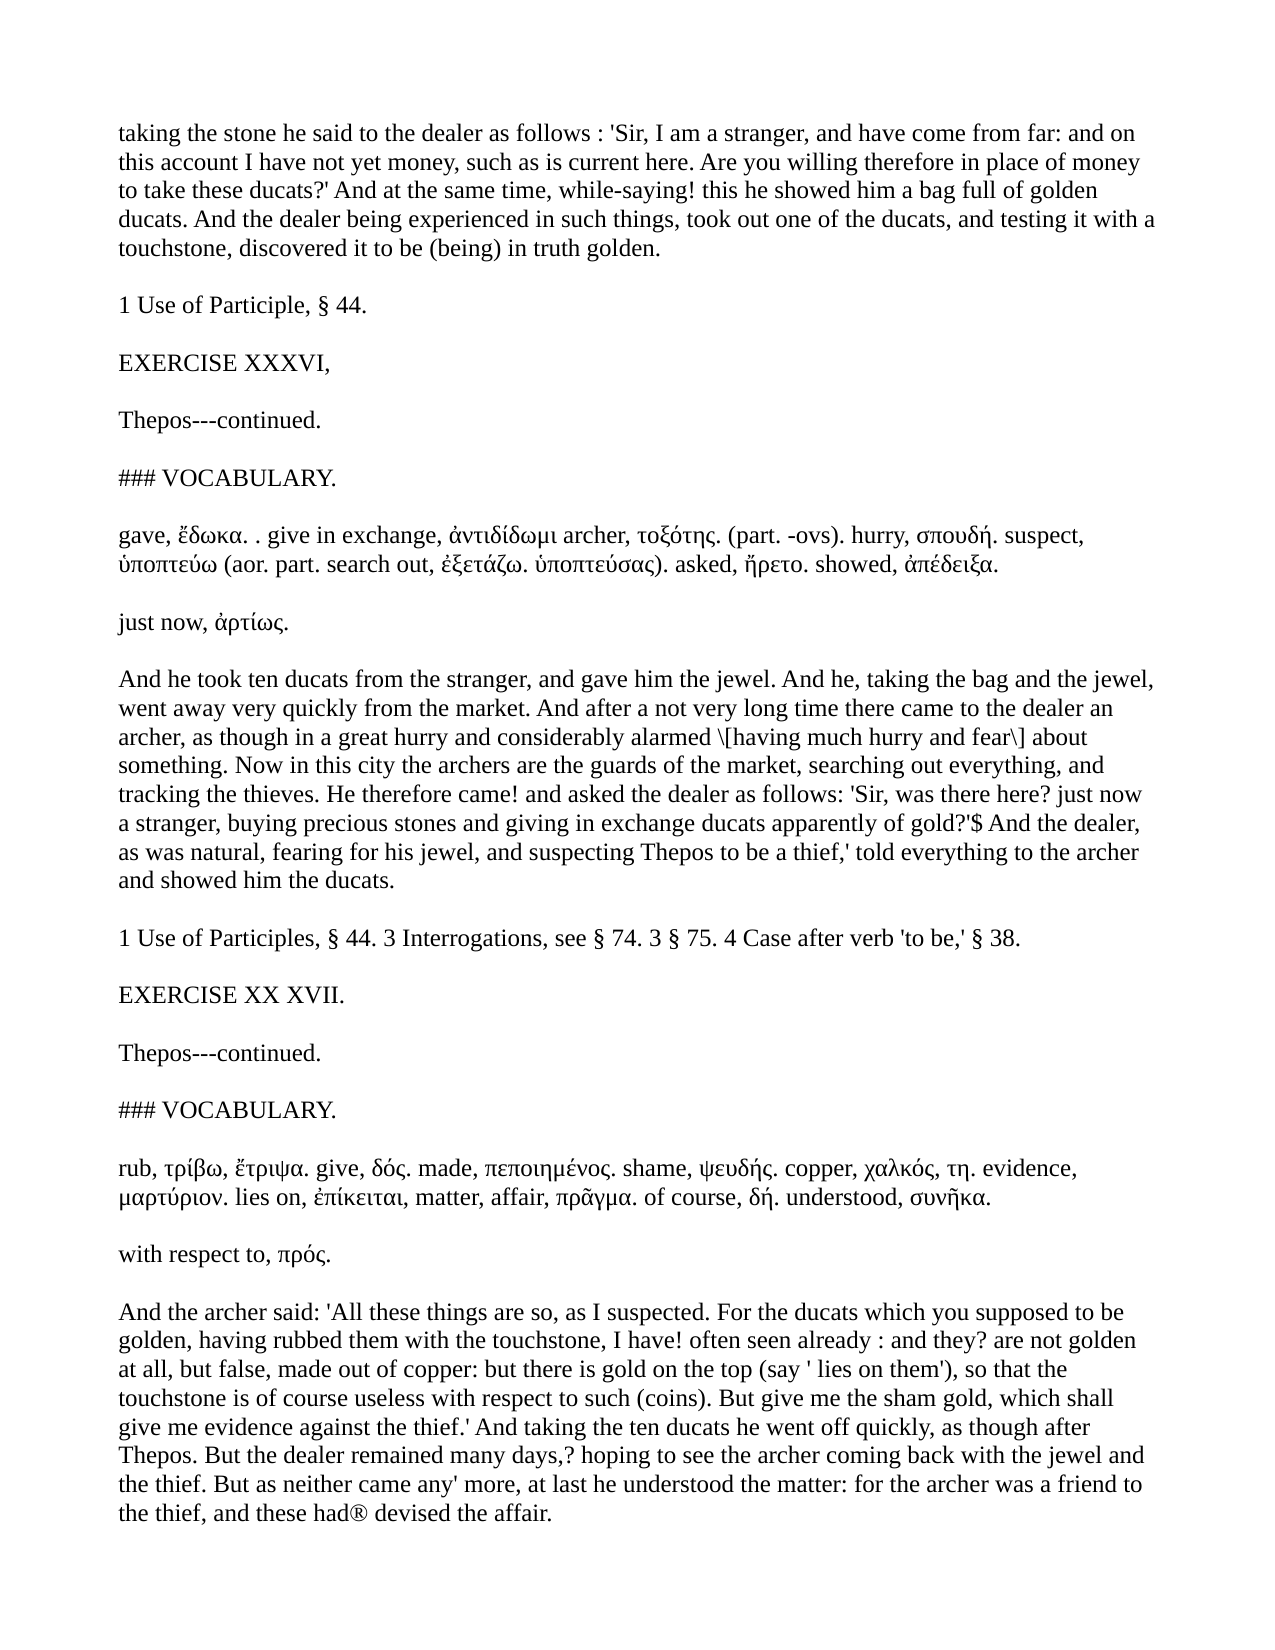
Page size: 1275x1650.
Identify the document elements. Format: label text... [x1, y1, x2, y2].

text just now, ἀρτίως. [118, 607, 1157, 636]
text gave, ἔδωκα. . give in exchange, ἀντιδίδωμι archer, τοξότης. (part. -ovs). hurry, σπουδή. suspect, ὑποπτεύω (aor. part. search out, ἐξετάζω. ὑποπτεύσας). asked, ἤρετο. showed, ἀπέδειξα. [118, 521, 1157, 578]
text ### VOCABULARY. [118, 1096, 1157, 1124]
text And he took ten ducats from the stranger, and gave him the jewel. And he, taking the bag and the jewel, went away very quickly from the market. And after a not very long time there came to the dealer an archer, as though in a great hurry and considerably alarmed \[having much hurry and fear\] about something. Now in this city the archers are the guards of the market, searching out everything, and tracking the thieves. He therefore came! and asked the dealer as follows: 'Sir, was there here? just now a stranger, buying precious stones and giving in exchange ducats apparently of gold?'$ And the dealer, as was natural, fearing for his jewel, and suspecting Thepos to be a thief,' told everything to the archer and showed him the ducats. [118, 664, 1157, 894]
text 1 Use of Participles, § 44. 3 Interrogations, see § 74. 3 § 75. 4 Case after verb 'to be,' § 38. [118, 923, 1157, 952]
text Thepos---continued. [118, 406, 1157, 434]
text rub, τρίβω, ἔτριψα. give, δός. made, πεποιημένος. shame, ψευδής. copper, χαλκός, τη. evidence, μαρτύριον. lies on, ἐπίκειται, matter, affair, πρᾶγμα. of course, δή. understood, συνῆκα. [118, 1153, 1157, 1211]
text taking the stone he said to the dealer as follows : 'Sir, I am a stranger, and have come from far: and on this account I have not yet money, such as is current here. Are you willing therefore in place of money to take these ducats?' And at the same time, while-saying! this he showed him a bag full of golden ducats. And the dealer being experienced in such things, took out one of the ducats, and testing it with a touchstone, discovered it to be (being) in truth golden. [118, 118, 1157, 262]
text EXERCISE XX XVII. [118, 981, 1157, 1009]
text And the archer said: 'All these things are so, as I suspected. For the ducats which you supposed to be golden, having rubbed them with the touchstone, I have! often seen already : and they? are not golden at all, but false, made out of copper: but there is gold on the top (say ' lies on them'), so that the touchstone is of course useless with respect to such (coins). But give me the sham gold, which shall give me evidence against the thief.' And taking the ten ducats he went off quickly, as though after Thepos. But the dealer remained many days,? hoping to see the archer coming back with the jewel and the thief. But as neither came any' more, at last he understood the matter: for the archer was a friend to the thief, and these had® devised the affair. [118, 1297, 1157, 1527]
text Thepos---continued. [118, 1038, 1157, 1067]
text with respect to, πρός. [118, 1239, 1157, 1268]
text 1 Use of Participle, § 44. [118, 291, 1157, 319]
text EXERCISE XXXVI, [118, 348, 1157, 377]
text ### VOCABULARY. [118, 463, 1157, 492]
